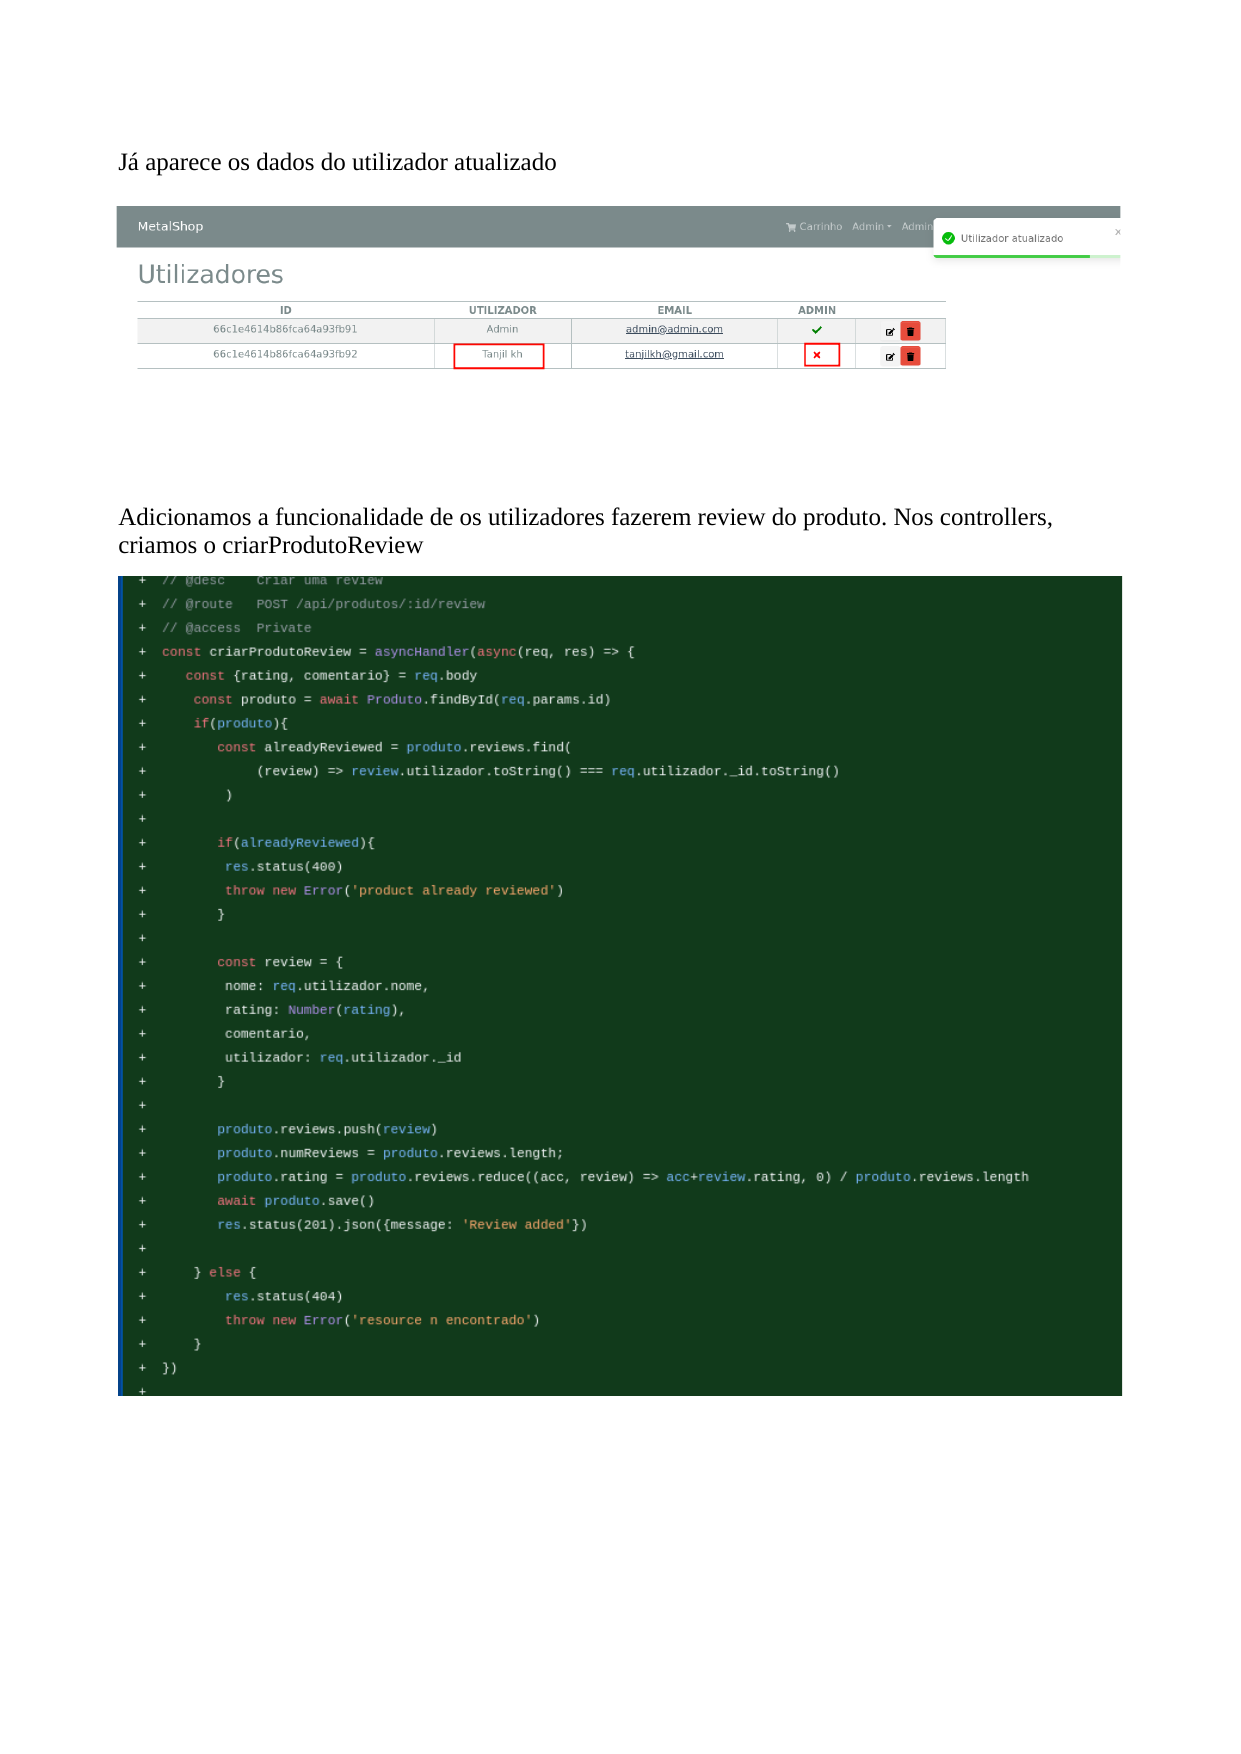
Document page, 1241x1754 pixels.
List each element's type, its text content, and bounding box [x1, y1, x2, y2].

text Já aparece os dados do utilizador atualizado [118, 147, 1122, 176]
text Adicionamos a funcionalidade de os utilizadores fazerem review do produto. Nos controllers, criamos o criarProdutoReview [118, 502, 1122, 559]
picture [116, 206, 1121, 416]
picture [118, 576, 1123, 1396]
